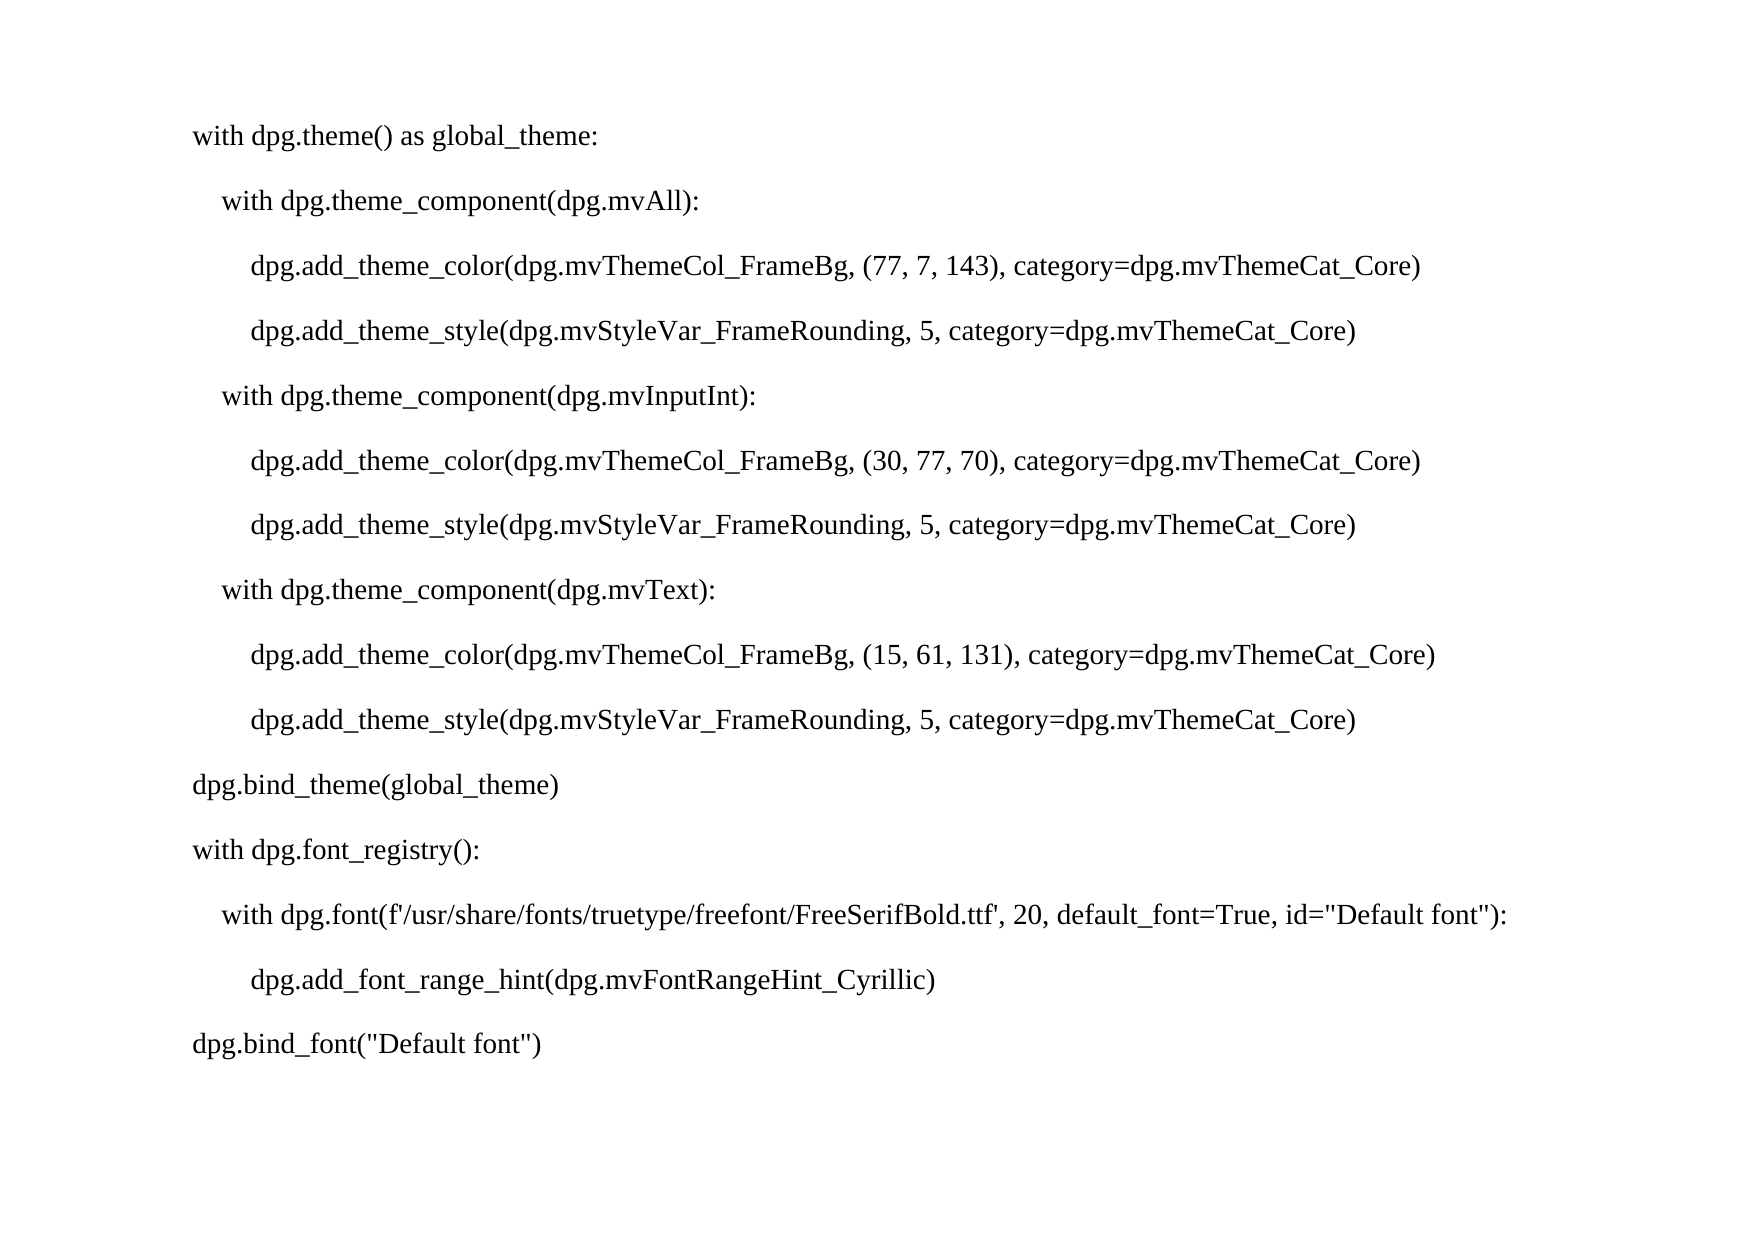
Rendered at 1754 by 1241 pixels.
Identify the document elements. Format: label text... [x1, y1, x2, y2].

text with dpg.font_registry(): [118, 832, 1636, 866]
text dpg.bind_theme(global_theme) [118, 767, 1636, 801]
text dpg.add_theme_color(dpg.mvThemeCol_FrameBg, (30, 77, 70), category=dpg.mvThemeCat_Core) [118, 443, 1636, 476]
text with dpg.theme_component(dpg.mvAll): [118, 183, 1636, 217]
text dpg.add_theme_style(dpg.mvStyleVar_FrameRounding, 5, category=dpg.mvThemeCat_Core) [118, 507, 1636, 541]
text with dpg.theme_component(dpg.mvInputInt): [118, 378, 1636, 411]
text dpg.add_theme_style(dpg.mvStyleVar_FrameRounding, 5, category=dpg.mvThemeCat_Core) [118, 313, 1636, 346]
text with dpg.theme_component(dpg.mvText): [118, 572, 1636, 606]
text dpg.add_theme_color(dpg.mvThemeCol_FrameBg, (77, 7, 143), category=dpg.mvThemeCat_Core) [118, 248, 1636, 281]
text dpg.add_theme_color(dpg.mvThemeCol_FrameBg, (15, 61, 131), category=dpg.mvThemeCat_Core) [118, 637, 1636, 671]
text dpg.add_theme_style(dpg.mvStyleVar_FrameRounding, 5, category=dpg.mvThemeCat_Core) [118, 702, 1636, 736]
text with dpg.font(f'/usr/share/fonts/truetype/freefont/FreeSerifBold.ttf', 20, default_font=True, id="Default font"): [118, 897, 1636, 930]
text with dpg.theme() as global_theme: [118, 118, 1636, 152]
text dpg.add_font_range_hint(dpg.mvFontRangeHint_Cyrillic) [118, 962, 1636, 995]
text dpg.bind_font("Default font") [118, 1027, 1636, 1060]
